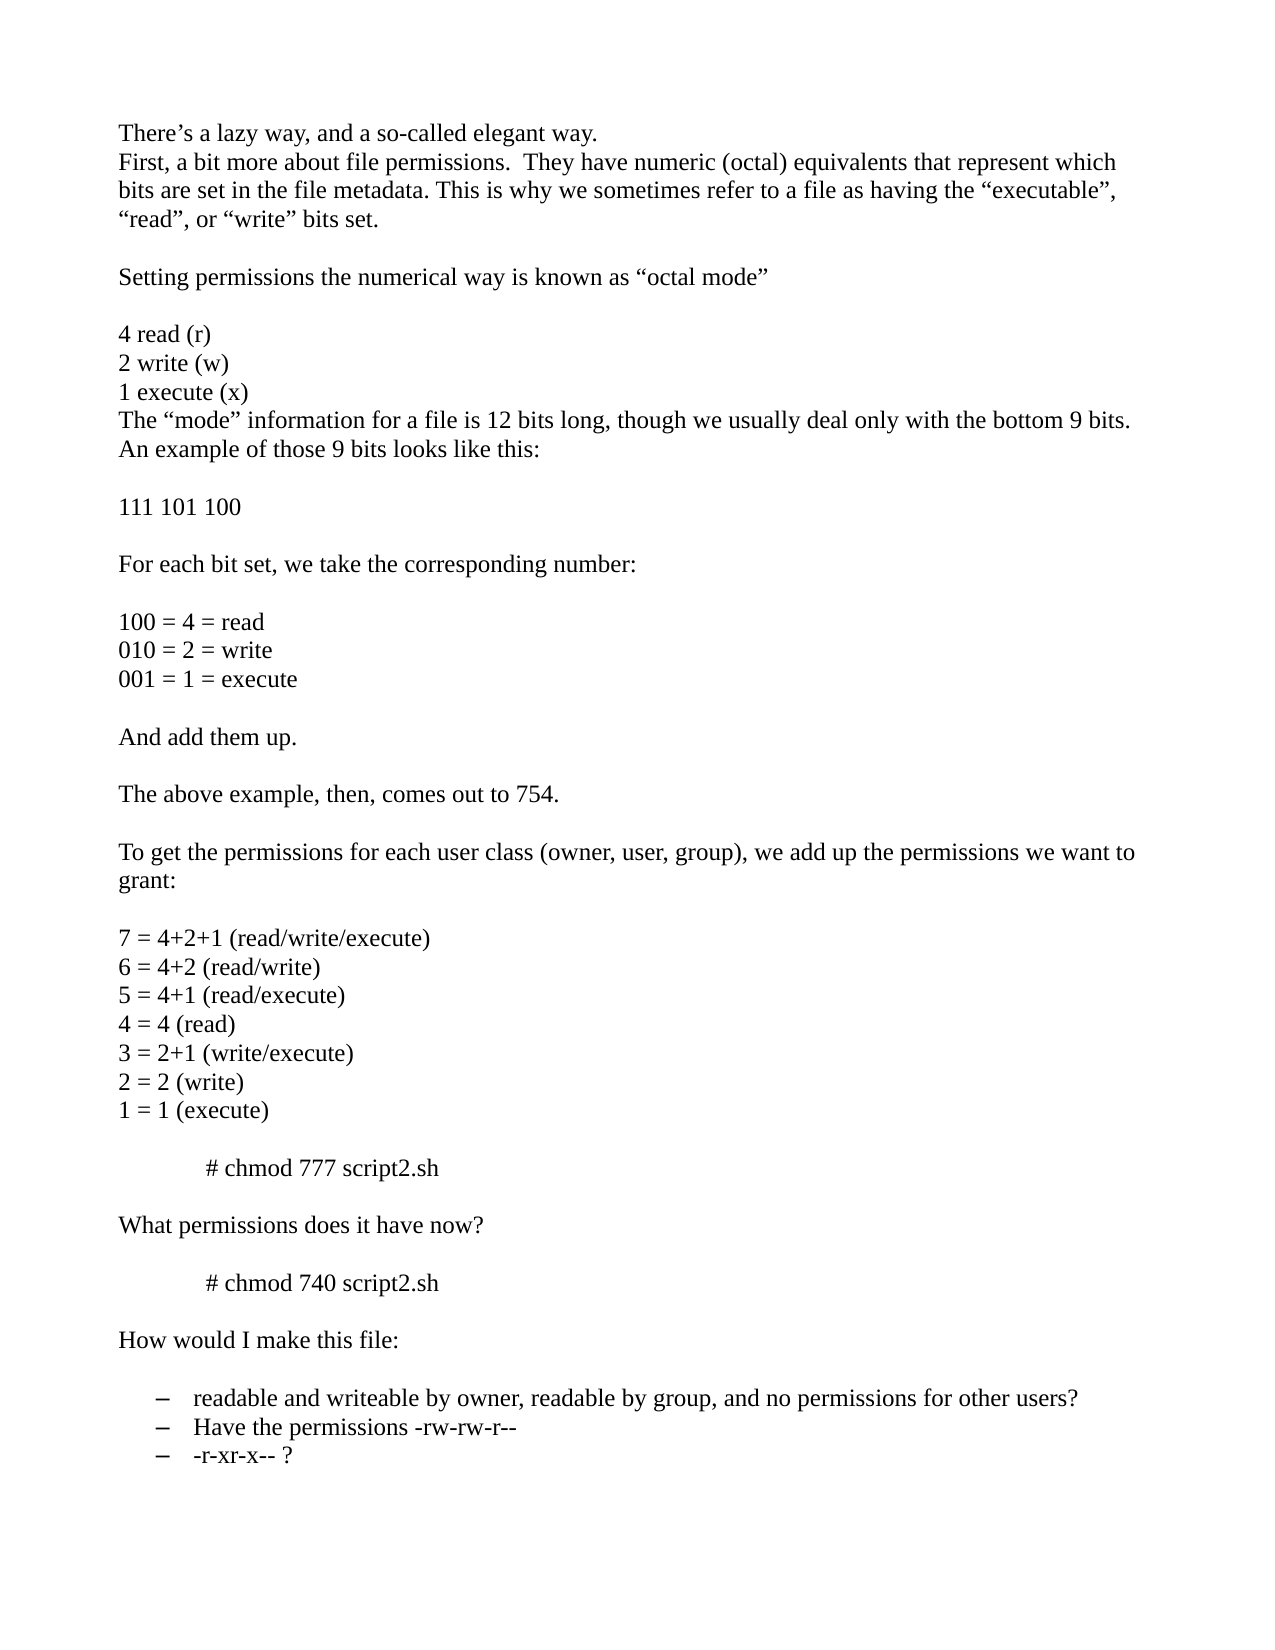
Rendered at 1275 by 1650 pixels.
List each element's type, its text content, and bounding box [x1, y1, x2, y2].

text 010 = 2 = write [118, 636, 1157, 664]
text # chmod 777 script2.sh [118, 1153, 1157, 1182]
text The “mode” information for a file is 12 bits long, though we usually deal only with the bottom 9 bits. An example of those 9 bits looks like this: [118, 406, 1157, 463]
text 111 101 100 [118, 492, 1157, 521]
text There’s a lazy way, and a so-called elegant way. [118, 118, 1157, 147]
text And add them up. [118, 722, 1157, 751]
text Setting permissions the numerical way is known as “octal mode” [118, 262, 1157, 291]
text 001 = 1 = execute [118, 664, 1157, 693]
list Have the permissions -rw-rw-r-- [156, 1412, 1157, 1441]
list -r-xr-x-- ? [156, 1441, 1157, 1469]
text # chmod 740 script2.sh [118, 1268, 1157, 1297]
text How would I make this file: [118, 1326, 1157, 1354]
list readable and writeable by owner, readable by group, and no permissions for other users? [156, 1383, 1157, 1412]
text 7 = 4+2+1 (read/write/execute) 6 = 4+2 (read/write) 5 = 4+1 (read/execute) 4 = 4 (read) 3 = 2+1 (write/execute) 2 = 2 (write) 1 = 1 (execute) [118, 923, 1157, 1124]
text 100 = 4 = read [118, 607, 1157, 636]
text For each bit set, we take the corresponding number: [118, 549, 1157, 578]
text What permissions does it have now? [118, 1211, 1157, 1239]
text To get the permissions for each user class (owner, user, group), we add up the permissions we want to grant: [118, 837, 1157, 894]
text The above example, then, comes out to 754. [118, 779, 1157, 808]
text First, a bit more about file permissions. They have numeric (octal) equivalents that represent which bits are set in the file metadata. This is why we sometimes refer to a file as having the “executable”, “read”, or “write” bits set. [118, 147, 1157, 233]
text 4 read (r) 2 write (w) 1 execute (x) [118, 319, 1157, 406]
